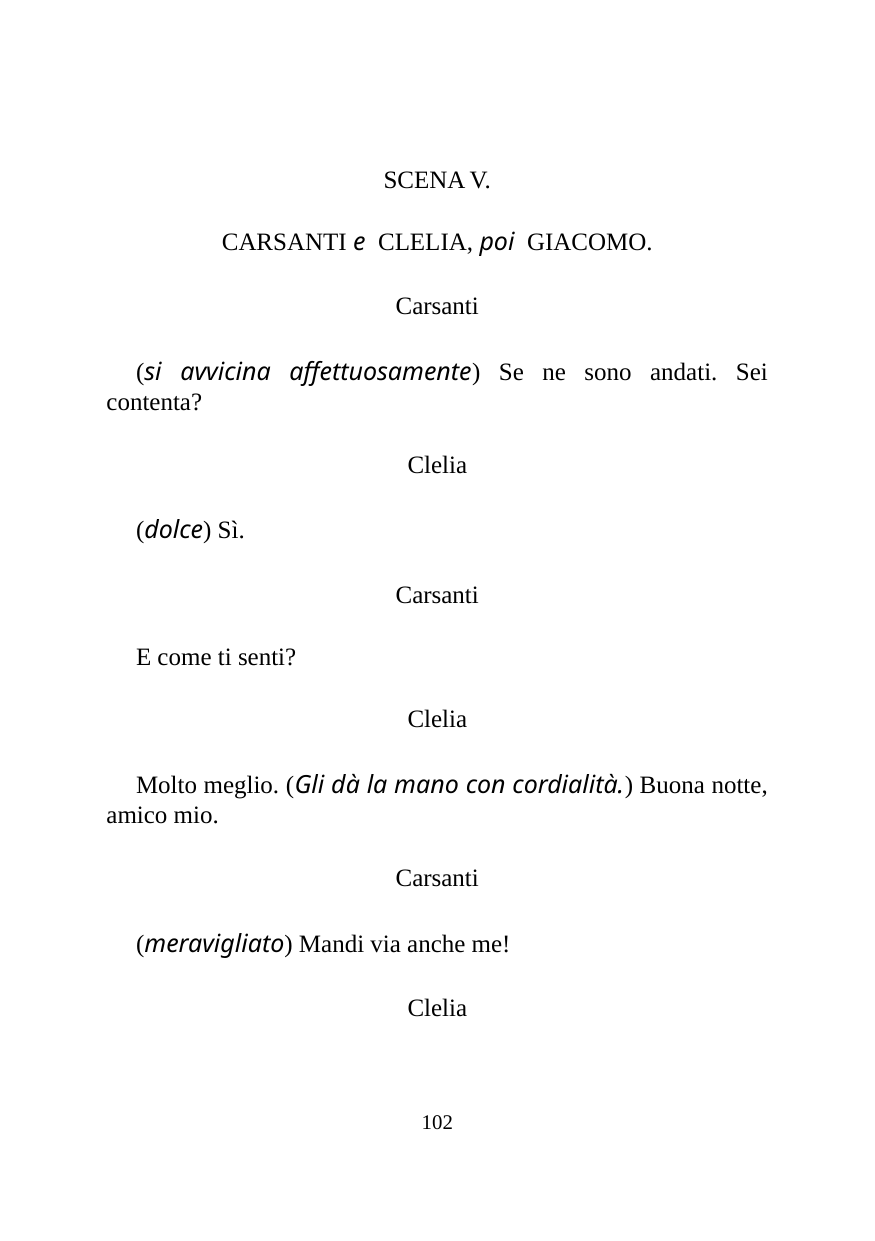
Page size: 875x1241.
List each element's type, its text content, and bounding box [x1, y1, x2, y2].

text (dolce) Sì. [106, 512, 768, 546]
text (si avvicina affettuosamente) Se ne sono andati. Sei contenta? [106, 353, 768, 416]
subtitle SCENA V. [106, 165, 768, 194]
text (meravigliato) Mandi via anche me! [106, 925, 768, 959]
text Clelia [106, 704, 768, 733]
text CARSANTI e CLELIA, poi GIACOMO. [106, 223, 768, 258]
text Carsanti [106, 580, 768, 608]
text Carsanti [106, 291, 768, 320]
text Clelia [106, 450, 768, 478]
text Molto meglio. (Gli dà la mano con cordialità.) Buona notte, amico mio. [106, 767, 768, 829]
text Clelia [106, 993, 768, 1022]
text E come ti senti? [106, 642, 768, 671]
text Carsanti [106, 863, 768, 892]
